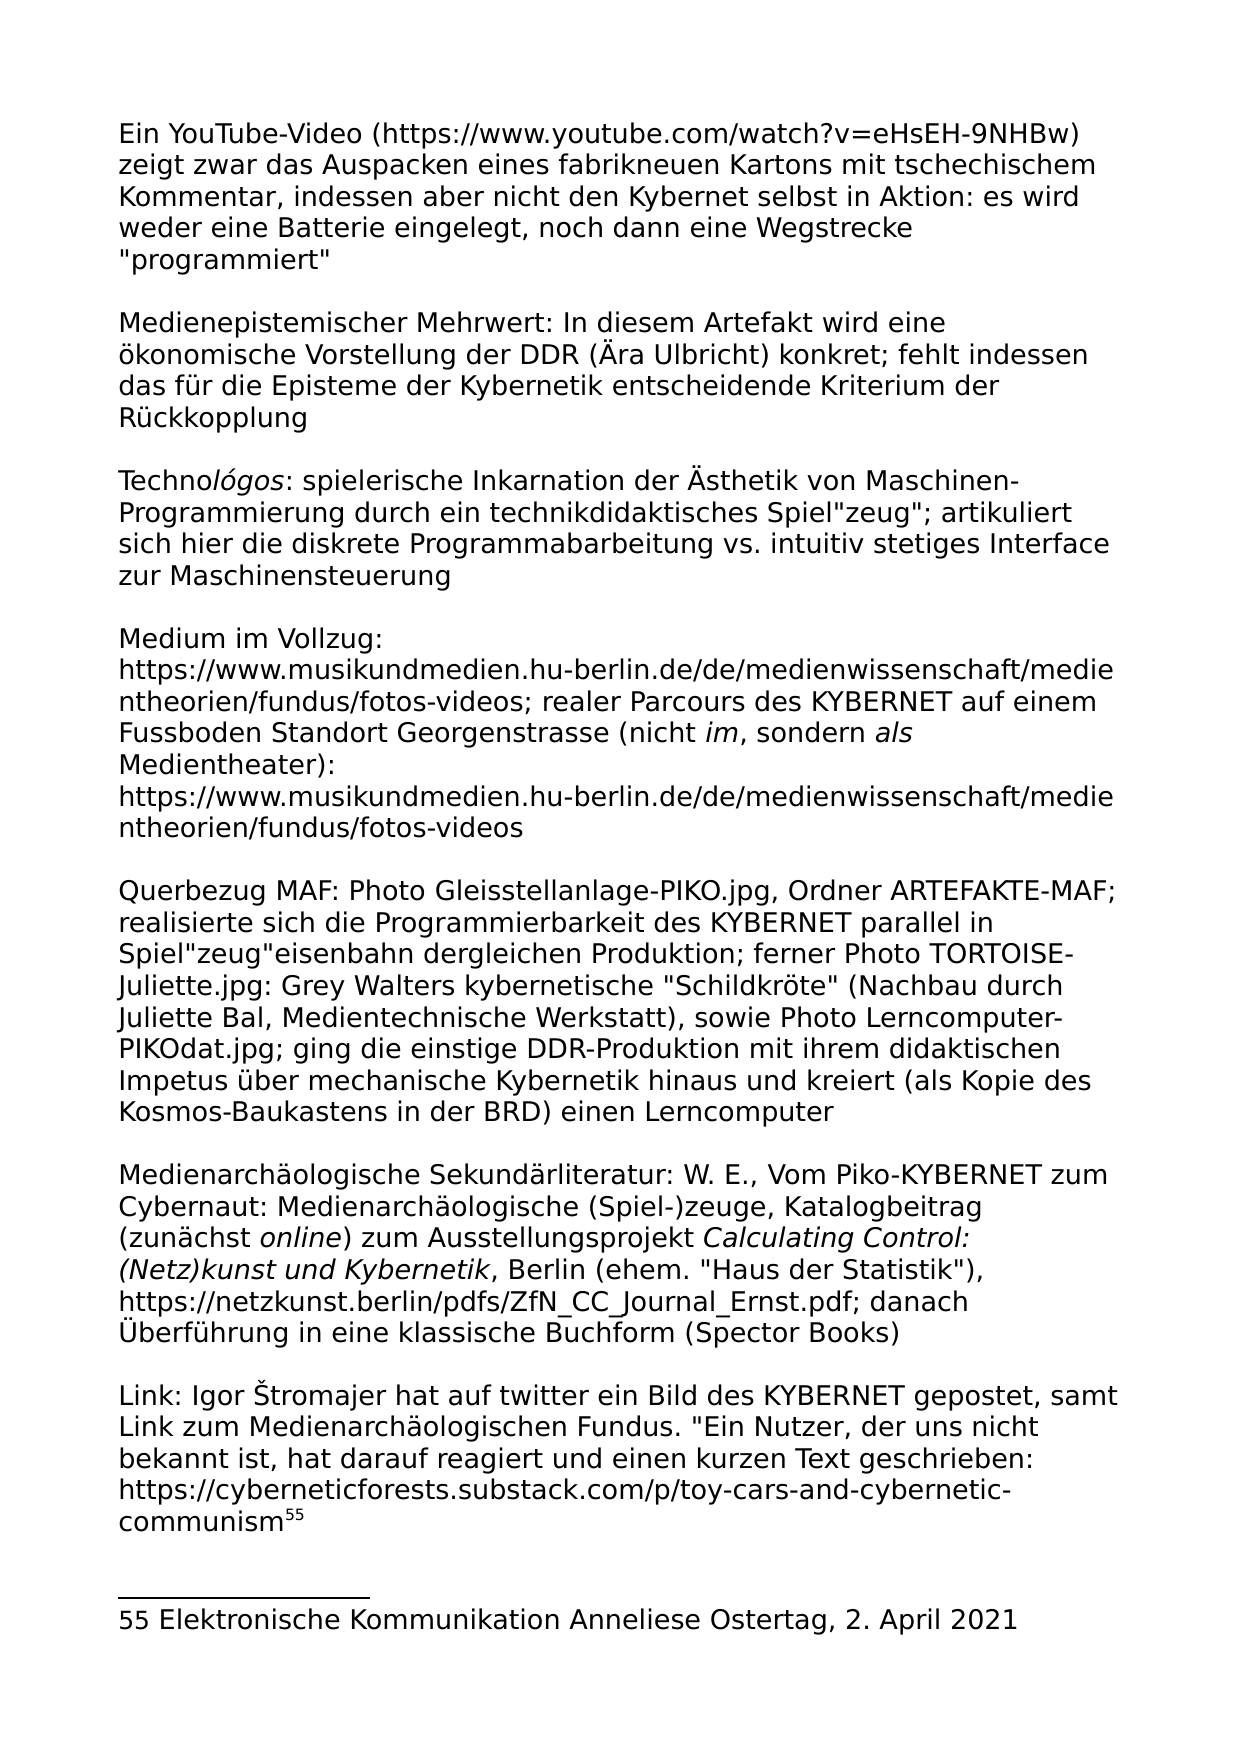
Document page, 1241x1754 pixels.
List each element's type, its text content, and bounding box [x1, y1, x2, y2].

text Ein YouTube-Video (https://www.youtube.com/watch?v=eHsEH-9NHBw) zeigt zwar das Auspacken eines fabrikneuen Kartons mit tschechischem Kommentar, indessen aber nicht den Kybernet selbst in Aktion: es wird weder eine Batterie eingelegt, noch dann eine Wegstrecke "programmiert" [118, 118, 1122, 276]
text Medienepistemischer Mehrwert: In diesem Artefakt wird eine ökonomische Vorstellung der DDR (Ära Ulbricht) konkret; fehlt indessen das für die Episteme der Kybernetik entscheidende Kriterium der Rückkopplung [118, 307, 1122, 434]
text Technológos: spielerische Inkarnation der Ästhetik von Maschinen-Programmierung durch ein technikdidaktisches Spiel"zeug"; artikuliert sich hier die diskrete Programmabarbeitung vs. intuitiv stetiges Interface zur Maschinensteuerung [118, 465, 1122, 592]
text Medienarchäologische Sekundärliteratur: W. E., Vom Piko-KYBERNET zum Cybernaut: Medienarchäologische (Spiel-)zeuge, Katalogbeitrag (zunächst online) zum Ausstellungsprojekt Calculating Control: (Netz)kunst und Kybernetik, Berlin (ehem. "Haus der Statistik"), https://netzkunst.berlin/pdfs/ZfN_CC_Journal_Ernst.pdf; danach Überführung in eine klassische Buchform (Spector Books) [118, 1160, 1122, 1349]
text Querbezug MAF: Photo Gleisstellanlage-PIKO.jpg, Ordner ARTEFAKTE-MAF; realisierte sich die Programmierbarkeit des KYBERNET parallel in Spiel"zeug"eisenbahn dergleichen Produktion; ferner Photo TORTOISE-Juliette.jpg: Grey Walters kybernetische "Schildkröte" (Nachbau durch Juliette Bal, Medientechnische Werkstatt), sowie Photo Lerncomputer-PIKOdat.jpg; ging die einstige DDR-Produktion mit ihrem didaktischen Impetus über mechanische Kybernetik hinaus und kreiert (als Kopie des Kosmos-Baukastens in der BRD) einen Lerncomputer [118, 876, 1122, 1128]
text Medium im Vollzug: https://www.musikundmedien.hu-berlin.de/de/medienwissenschaft/medientheorien/fundus/fotos-videos; realer Parcours des KYBERNET auf einem Fussboden Standort Georgenstrasse (nicht im, sondern als Medientheater): https://www.musikundmedien.hu-berlin.de/de/medienwissenschaft/medientheorien/fundus/fotos-videos [118, 623, 1122, 844]
text Link: Igor Štromajer hat auf twitter ein Bild des KYBERNET gepostet, samt Link zum Medienarchäologischen Fundus. "Ein Nutzer, der uns nicht bekannt ist, hat darauf reagiert und einen kurzen Text geschrieben: https://cyberneticforests.substack.com/p/toy-cars-and-cybernetic-communism [118, 1380, 1122, 1538]
text Elektronische Kommunikation Anneliese Ostertag, 2. April 2021 [118, 1604, 1122, 1636]
